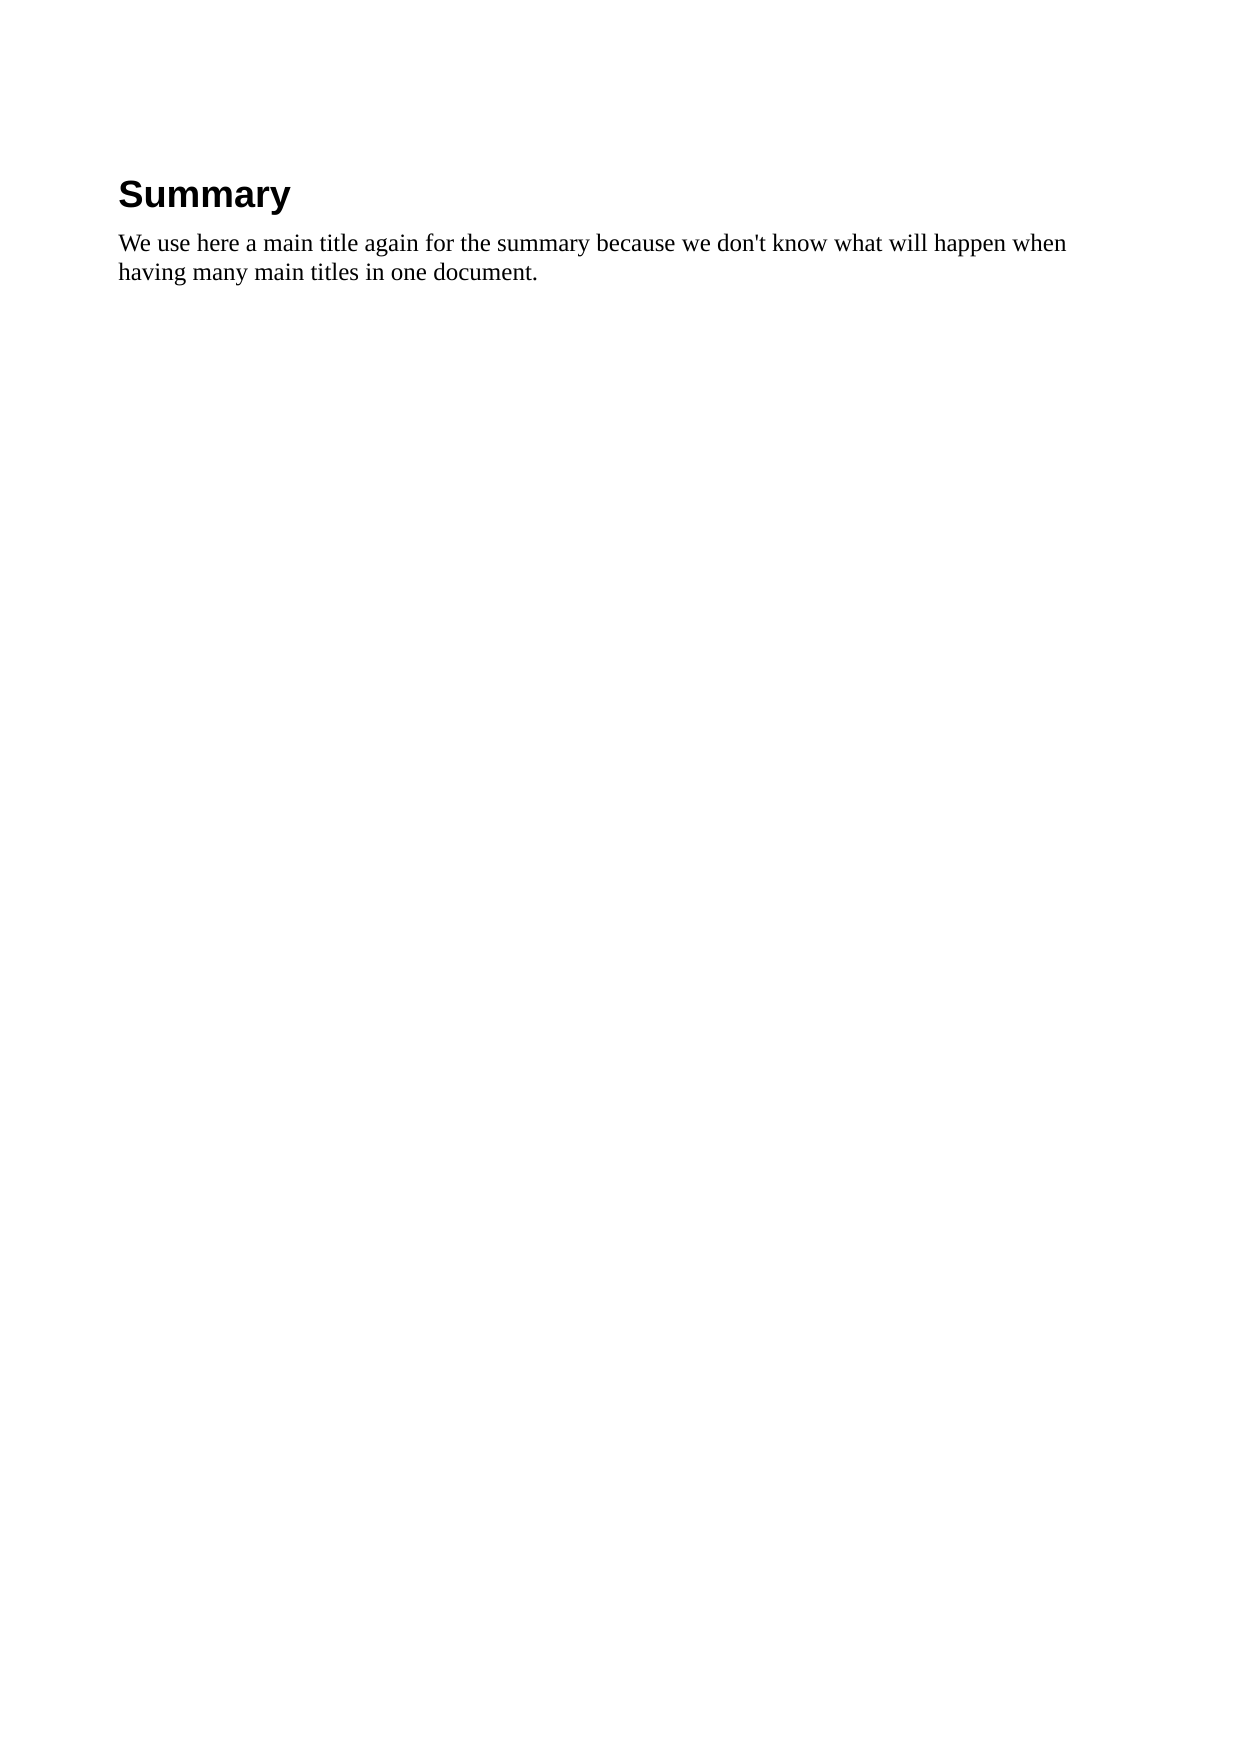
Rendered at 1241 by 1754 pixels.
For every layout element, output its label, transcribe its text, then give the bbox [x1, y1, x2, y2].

subtitle Summary [118, 172, 1122, 216]
text We use here a main title again for the summary because we don't know what will happen when having many main titles in one document. [118, 228, 1122, 286]
